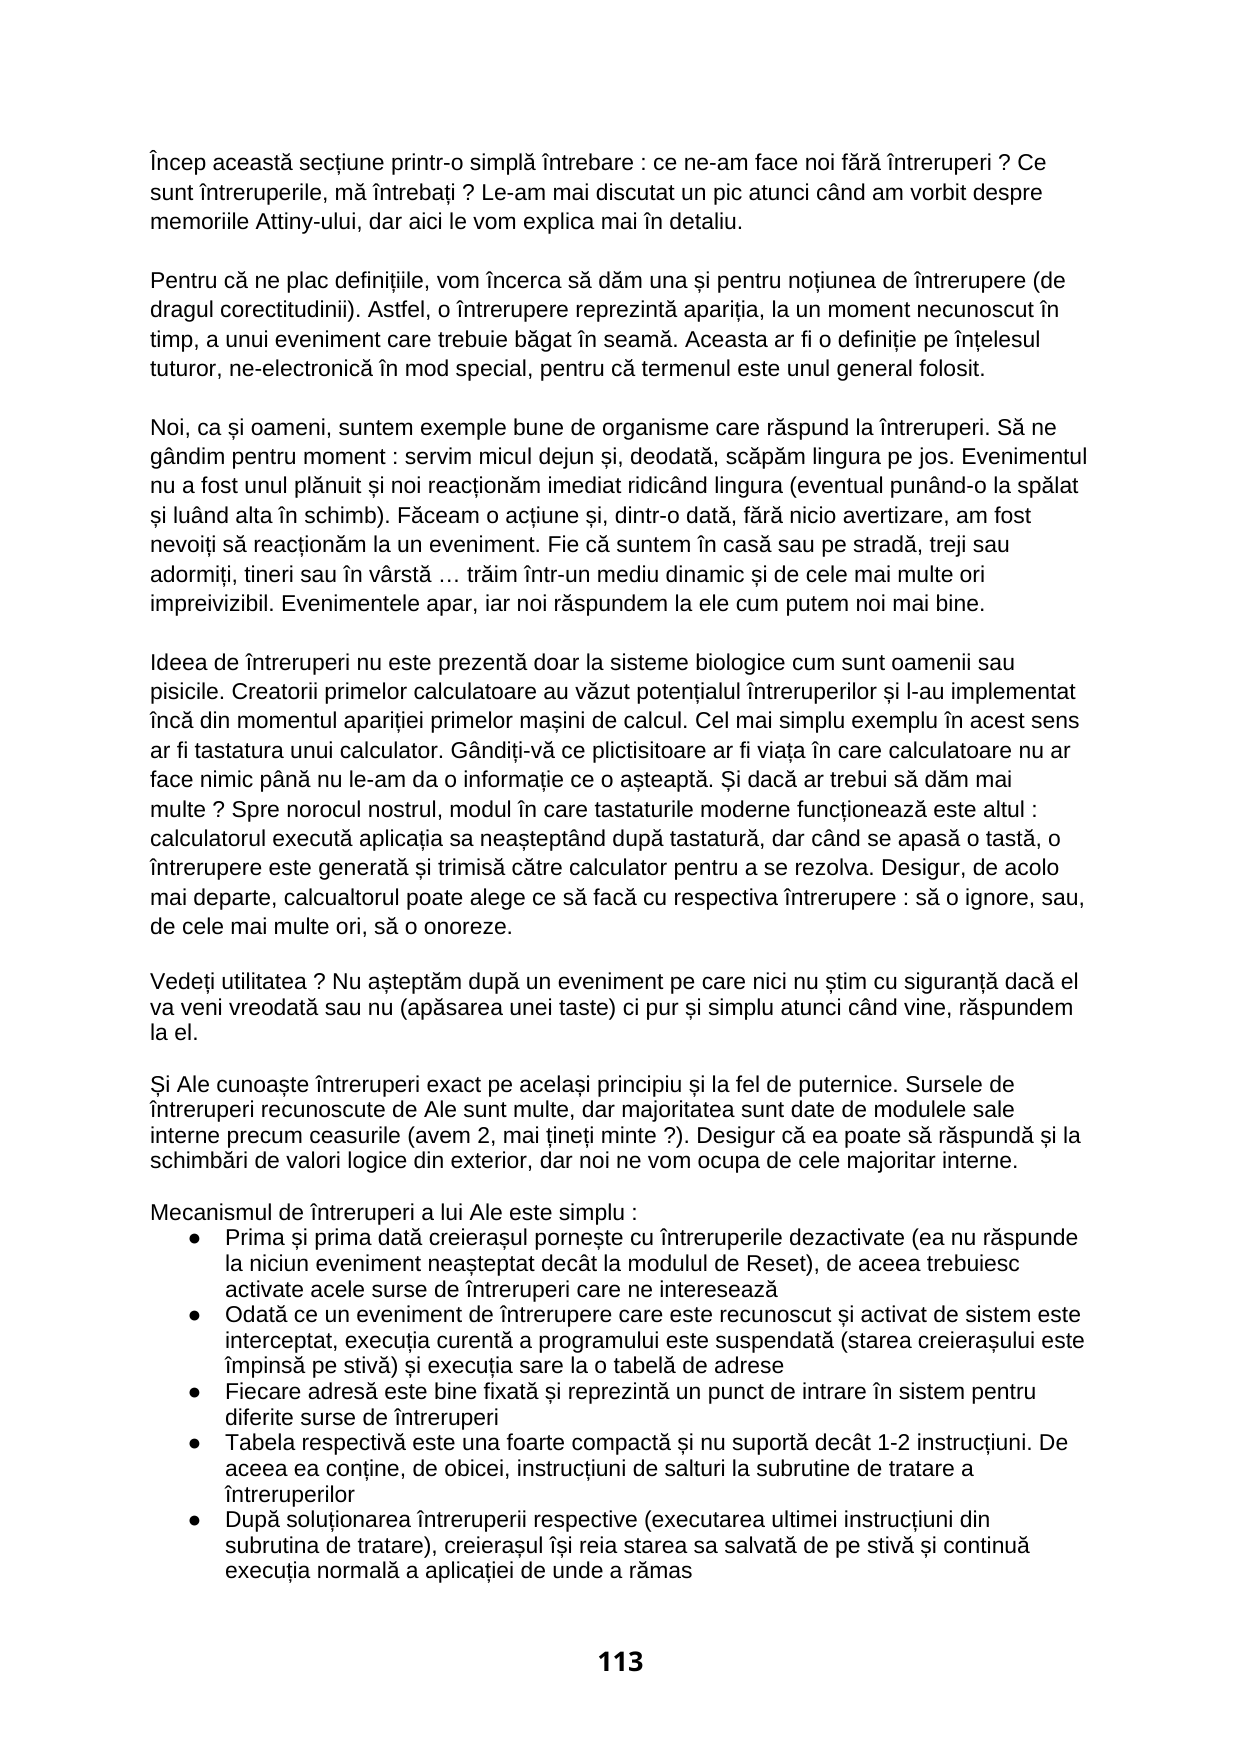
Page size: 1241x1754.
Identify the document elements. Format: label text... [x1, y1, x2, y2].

text Pentru că ne plac definițiile, vom încerca să dăm una și pentru noțiunea de întrerupere (de dragul corectitudinii). Astfel, o întrerupere reprezintă apariția, la un moment necunoscut în timp, a unui eveniment care trebuie băgat în seamă. Aceasta ar fi o definiție pe înțelesul tuturor, ne-electronică în mod special, pentru că termenul este unul general folosit. [150, 267, 1091, 381]
list Prima și prima dată creierașul pornește cu întreruperile dezactivate (ea nu răspunde la niciun eveniment neașteptat decât la modulul de Reset), de aceea trebuiesc activate acele surse de întreruperi care ne interesează [187, 1225, 1091, 1302]
list Odată ce un eveniment de întrerupere care este recunoscut și activat de sistem este interceptat, execuția curentă a programului este suspendată (starea creierașului este împinsă pe stivă) și execuția sare la o tabelă de adrese [187, 1302, 1091, 1379]
list Tabela respectivă este una foarte compactă și nu suportă decât 1-2 instrucțiuni. De aceea ea conține, de obicei, instrucțiuni de salturi la subrutine de tratare a întreruperilor [187, 1430, 1091, 1507]
list După soluționarea întreruperii respective (executarea ultimei instrucțiuni din subrutina de tratare), creierașul își reia starea sa salvată de pe stivă și continuă execuția normală a aplicației de unde a rămas [187, 1507, 1091, 1584]
text Încep această secțiune printr-o simplă întrebare : ce ne-am face noi fără întreruperi ? Ce sunt întreruperile, mă întrebați ? Le-am mai discutat un pic atunci când am vorbit despre memoriile Attiny-ului, dar aici le vom explica mai în detaliu. [150, 150, 1091, 234]
text Vedeți utilitatea ? Nu așteptăm după un eveniment pe care nici nu știm cu siguranță dacă el va veni vreodată sau nu (apăsarea unei taste) ci pur și simplu atunci când vine, răspundem la el. [150, 969, 1091, 1046]
text Noi, ca și oameni, suntem exemple bune de organisme care răspund la întreruperi. Să ne gândim pentru moment : servim micul dejun și, deodată, scăpăm lingura pe jos. Evenimentul nu a fost unul plănuit și noi reacționăm imediat ridicând lingura (eventual punând-o la spălat și luând alta în schimb). Făceam o acțiune și, dintr-o dată, fără nicio avertizare, am fost nevoiți să reacționăm la un eveniment. Fie că suntem în casă sau pe stradă, treji sau adormiți, tineri sau în vârstă … trăim într-un mediu dinamic și de cele mai multe ori impreivizibil. Evenimentele apar, iar noi răspundem la ele cum putem noi mai bine. [150, 414, 1091, 616]
text Mecanismul de întreruperi a lui Ale este simplu : [150, 1199, 1091, 1225]
text Ideea de întreruperi nu este prezentă doar la sisteme biologice cum sunt oamenii sau pisicile. Creatorii primelor calculatoare au văzut potențialul întreruperilor și l-au implementat încă din momentul apariției primelor mașini de calcul. Cel mai simplu exemplu în acest sens ar fi tastatura unui calculator. Gândiți-vă ce plictisitoare ar fi viața în care calculatoare nu ar face nimic până nu le-am da o informație ce o așteaptă. Și dacă ar trebui să dăm mai multe ? Spre norocul nostrul, modul în care tastaturile moderne funcționează este altul : calculatorul execută aplicația sa neașteptând după tastatură, dar când se apasă o tastă, o întrerupere este generată și trimisă către calculator pentru a se rezolva. Desigur, de acolo mai departe, calcualtorul poate alege ce să facă cu respectiva întrerupere : să o ignore, sau, de cele mai multe ori, să o onoreze. [150, 649, 1091, 939]
list Fiecare adresă este bine fixată și reprezintă un punct de intrare în sistem pentru diferite surse de întreruperi [187, 1379, 1091, 1430]
text Și Ale cunoaște întreruperi exact pe același principiu și la fel de puternice. Sursele de întreruperi recunoscute de Ale sunt multe, dar majoritatea sunt date de modulele sale interne precum ceasurile (avem 2, mai țineți minte ?). Desigur că ea poate să răspundă și la schimbări de valori logice din exterior, dar noi ne vom ocupa de cele majoritar interne. [150, 1071, 1091, 1174]
